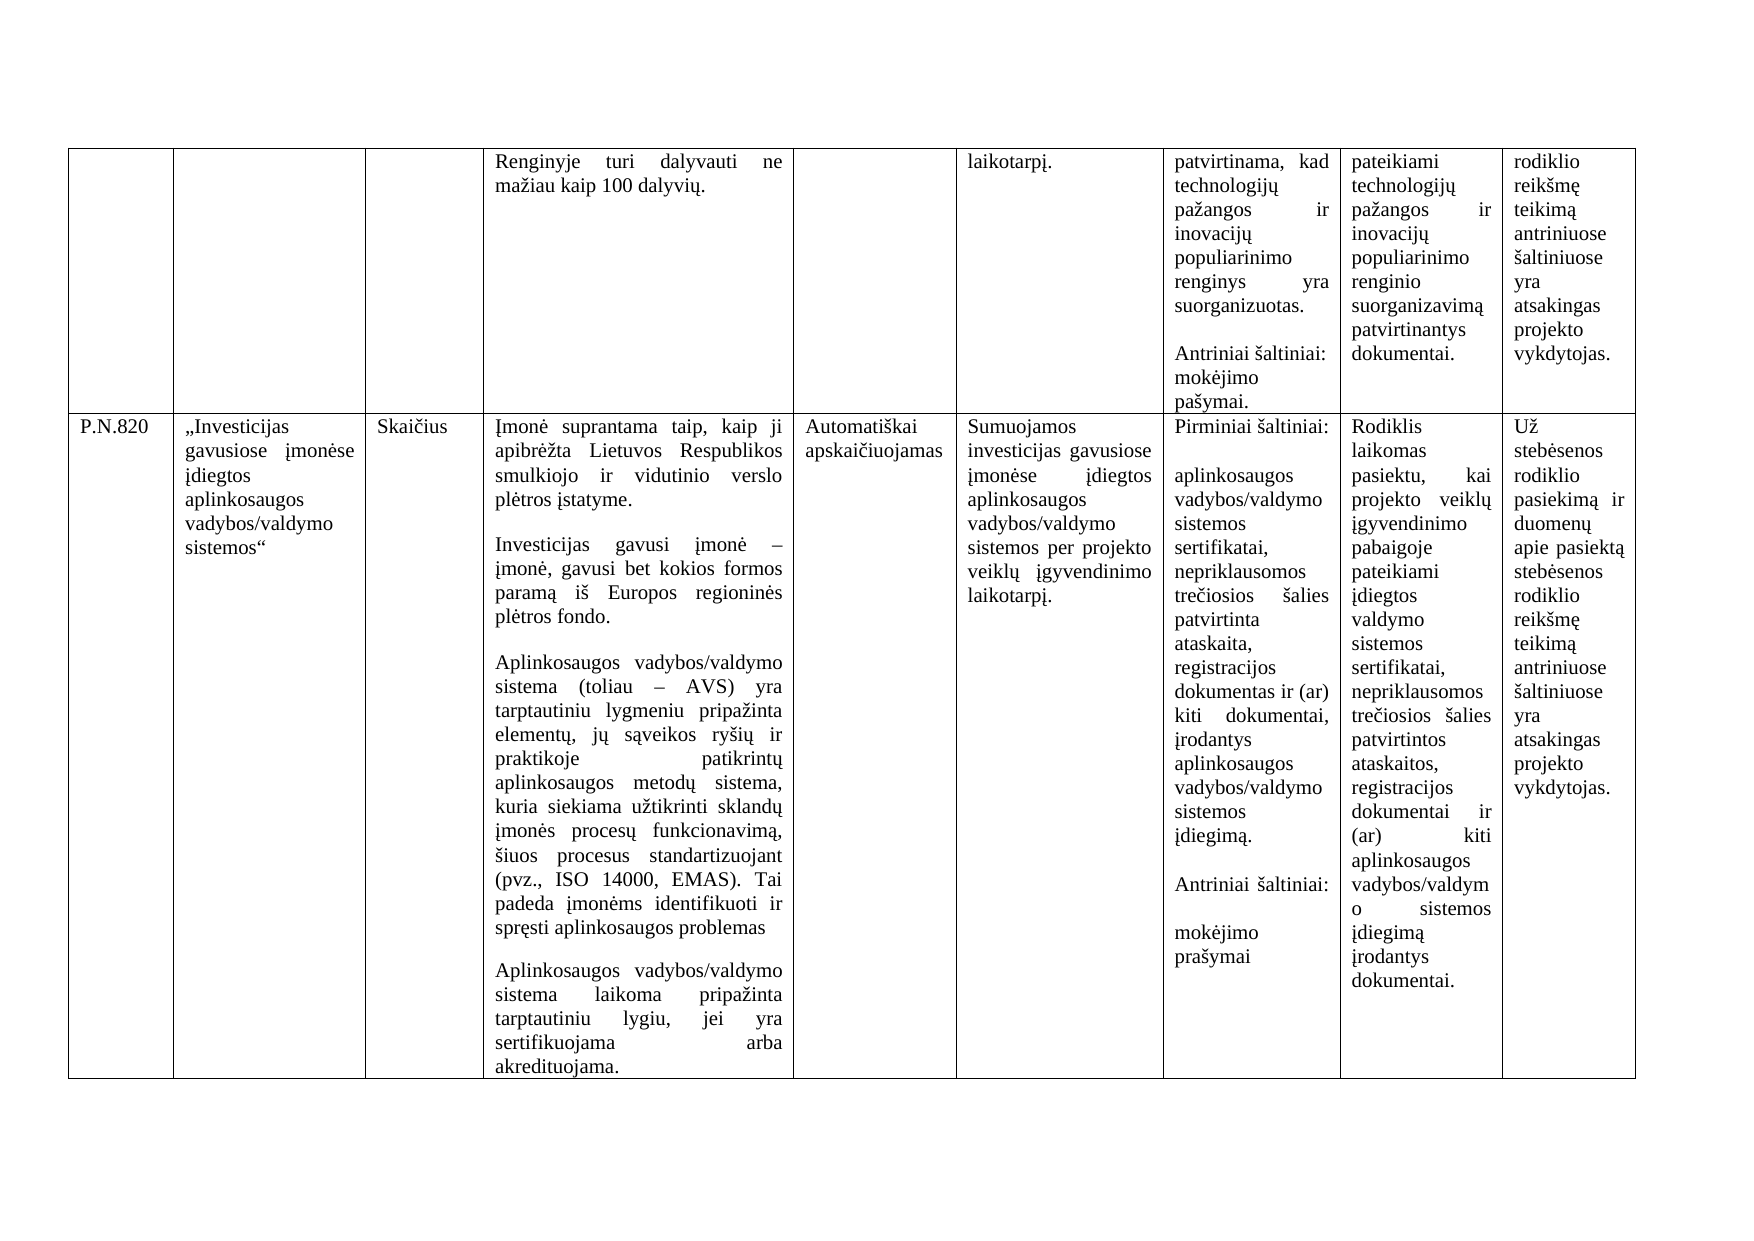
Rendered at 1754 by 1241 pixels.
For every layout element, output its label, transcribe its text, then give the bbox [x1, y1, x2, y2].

table_cell Pirminiai šaltiniai: aplinkosaugos vadybos/valdymo sistemos sertifikatai, nepriklausomos trečiosios šalies patvirtinta ataskaita, registracijos dokumentas ir (ar) kiti dokumentai, įrodantys aplinkosaugos vadybos/valdymo sistemos įdiegimą. Antriniai šaltiniai: mokėjimo prašymai [1164, 414, 1340, 1078]
table_cell [794, 149, 956, 413]
table_cell rodiklio reikšmę teikimą antriniuose šaltiniuose yra atsakingas projekto vykdytojas. [1503, 149, 1635, 413]
table_cell Rodiklis laikomas pasiektu, kai projekto veiklų įgyvendinimo pabaigoje pateikiami įdiegtos valdymo sistemos sertifikatai, nepriklausomos trečiosios šalies patvirtintos ataskaitos, registracijos dokumentai ir (ar) kiti aplinkosaugos vadybos/valdymo sistemos įdiegimą įrodantys dokumentai. [1341, 414, 1502, 1078]
table_cell P.N.820 [69, 414, 173, 1078]
table_cell Automatiškai apskaičiuojamas [794, 414, 956, 1078]
table_cell laikotarpį. [957, 149, 1163, 413]
table_cell patvirtinama, kad technologijų pažangos ir inovacijų populiarinimo renginys yra suorganizuotas. Antriniai šaltiniai: mokėjimo pašymai. [1164, 149, 1340, 413]
table_cell Renginyje turi dalyvauti ne mažiau kaip 100 dalyvių. [484, 149, 793, 413]
table_cell [174, 149, 365, 413]
table_cell Sumuojamos investicijas gavusiose įmonėse įdiegtos aplinkosaugos vadybos/valdymo sistemos per projekto veiklų įgyvendinimo laikotarpį. [957, 414, 1163, 1078]
table_cell pateikiami technologijų pažangos ir inovacijų populiarinimo renginio suorganizavimą patvirtinantys dokumentai. [1341, 149, 1502, 413]
table_cell [366, 149, 483, 413]
table_cell Už stebėsenos rodiklio pasiekimą ir duomenų apie pasiektą stebėsenos rodiklio reikšmę teikimą antriniuose šaltiniuose yra atsakingas projekto vykdytojas. [1503, 414, 1635, 1078]
table_cell „Investicijas gavusiose įmonėse įdiegtos aplinkosaugos vadybos/valdymo sistemos“ [174, 414, 365, 1078]
table_cell Skaičius [366, 414, 483, 1078]
table_cell Įmonė suprantama taip, kaip ji apibrėžta Lietuvos Respublikos smulkiojo ir vidutinio verslo plėtros įstatyme. Investicijas gavusi įmonė – įmonė, gavusi bet kokios formos paramą iš Europos regioninės plėtros fondo. Aplinkosaugos vadybos/valdymo sistema (toliau – AVS) yra tarptautiniu lygmeniu pripažinta elementų, jų sąveikos ryšių ir praktikoje patikrintų aplinkosaugos metodų sistema, kuria siekiama užtikrinti sklandų įmonės procesų funkcionavimą, šiuos procesus standartizuojant (pvz., ISO 14000, EMAS). Tai padeda įmonėms identifikuoti ir spręsti aplinkosaugos problemas Aplinkosaugos vadybos/valdymo sistema laikoma pripažinta tarptautiniu lygiu, jei yra sertifikuojama arba akredituojama. [484, 414, 793, 1078]
table_cell [69, 149, 173, 413]
